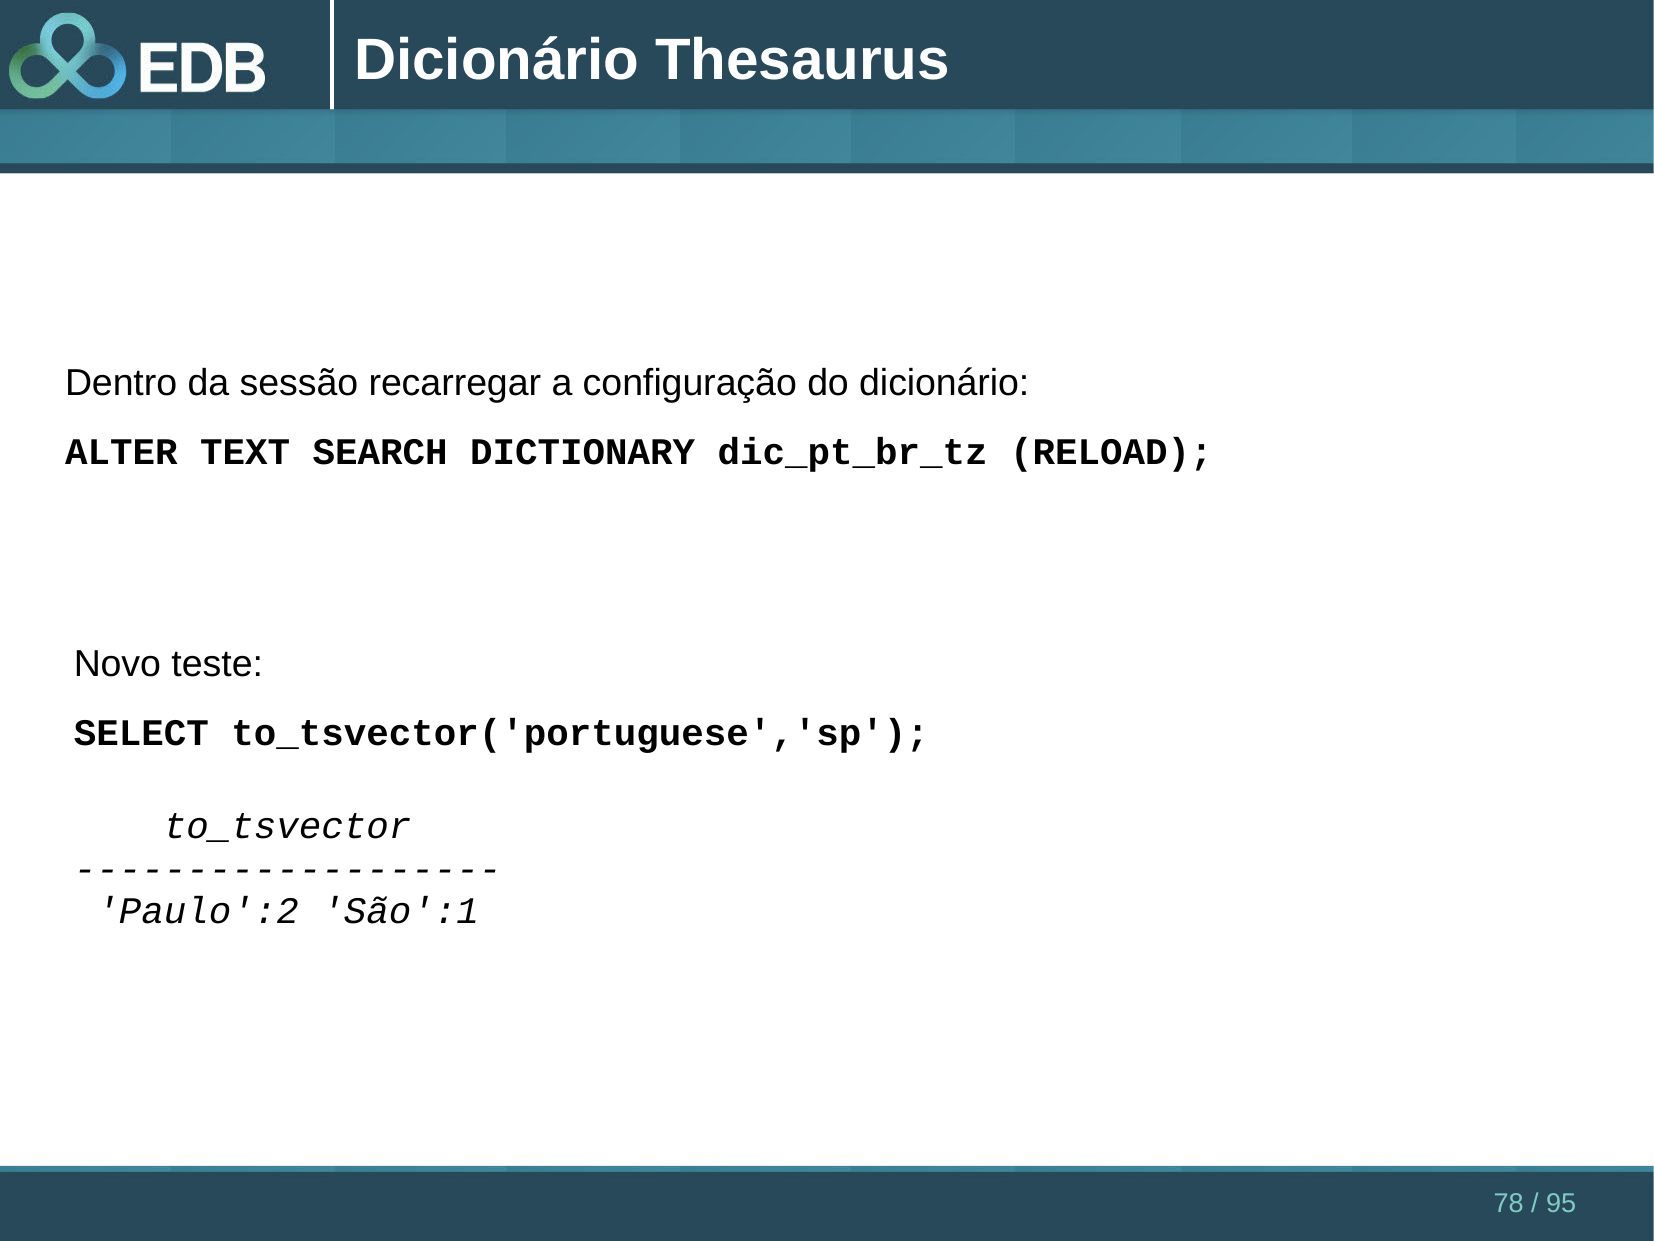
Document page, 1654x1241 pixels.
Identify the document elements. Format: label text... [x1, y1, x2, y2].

text_box Novo teste: SELECT to_tsvector('portuguese','sp'); to_tsvector ------------------- 'Paulo':2 'São':1 [59, 635, 1388, 936]
picture [0, 0, 1654, 1241]
text_box Dentro da sessão recarregar a configuração do dicionário: ALTER TEXT SEARCH DICTIONARY dic_pt_br_tz (RELOAD); [50, 354, 1565, 485]
title Dicionário Thesaurus [354, 0, 1625, 125]
